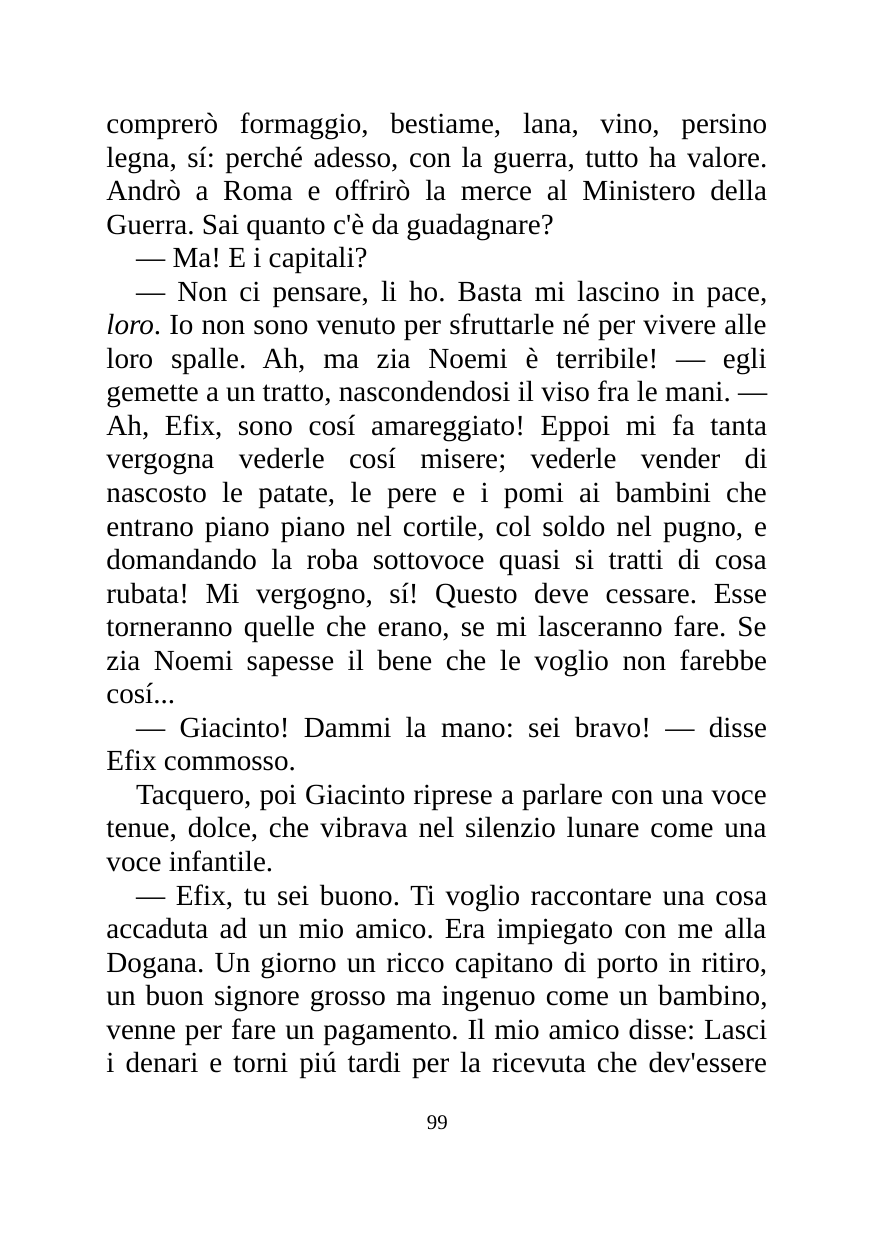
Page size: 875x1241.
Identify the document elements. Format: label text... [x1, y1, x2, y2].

text comprerò formaggio, bestiame, lana, vino, persino legna, sí: perché adesso, con la guerra, tutto ha valore. Andrò a Roma e offrirò la merce al Ministero della Guerra. Sai quanto c'è da guadagnare? [106, 106, 768, 240]
text — Giacinto! Dammi la mano: sei bravo! — disse Efix commosso. [106, 710, 768, 777]
text — Non ci pensare, li ho. Basta mi lascino in pace, loro. Io non sono venuto per sfruttarle né per vivere alle loro spalle. Ah, ma zia Noemi è terribile! — egli gemette a un tratto, nascondendosi il viso fra le mani. — Ah, Efix, sono cosí amareggiato! Eppoi mi fa tanta vergogna vederle cosí misere; vederle vender di nascosto le patate, le pere e i pomi ai bambini che entrano piano piano nel cortile, col soldo nel pugno, e domandando la roba sottovoce quasi si tratti di cosa rubata! Mi vergogno, sí! Questo deve cessare. Esse torneranno quelle che erano, se mi lasceranno fare. Se zia Noemi sapesse il bene che le voglio non farebbe cosí... [106, 274, 768, 710]
text — Ma! E i capitali? [106, 240, 768, 274]
text Tacquero, poi Giacinto riprese a parlare con una voce tenue, dolce, che vibrava nel silenzio lunare come una voce infantile. [106, 777, 768, 878]
text — Efix, tu sei buono. Ti voglio raccontare una cosa accaduta ad un mio amico. Era impiegato con me alla Dogana. Un giorno un ricco capitano di porto in ritiro, un buon signore grosso ma ingenuo come un bambino, venne per fare un pagamento. Il mio amico disse: Lasci i denari e torni piú tardi per la ricevuta che dev'essere [106, 878, 768, 1079]
